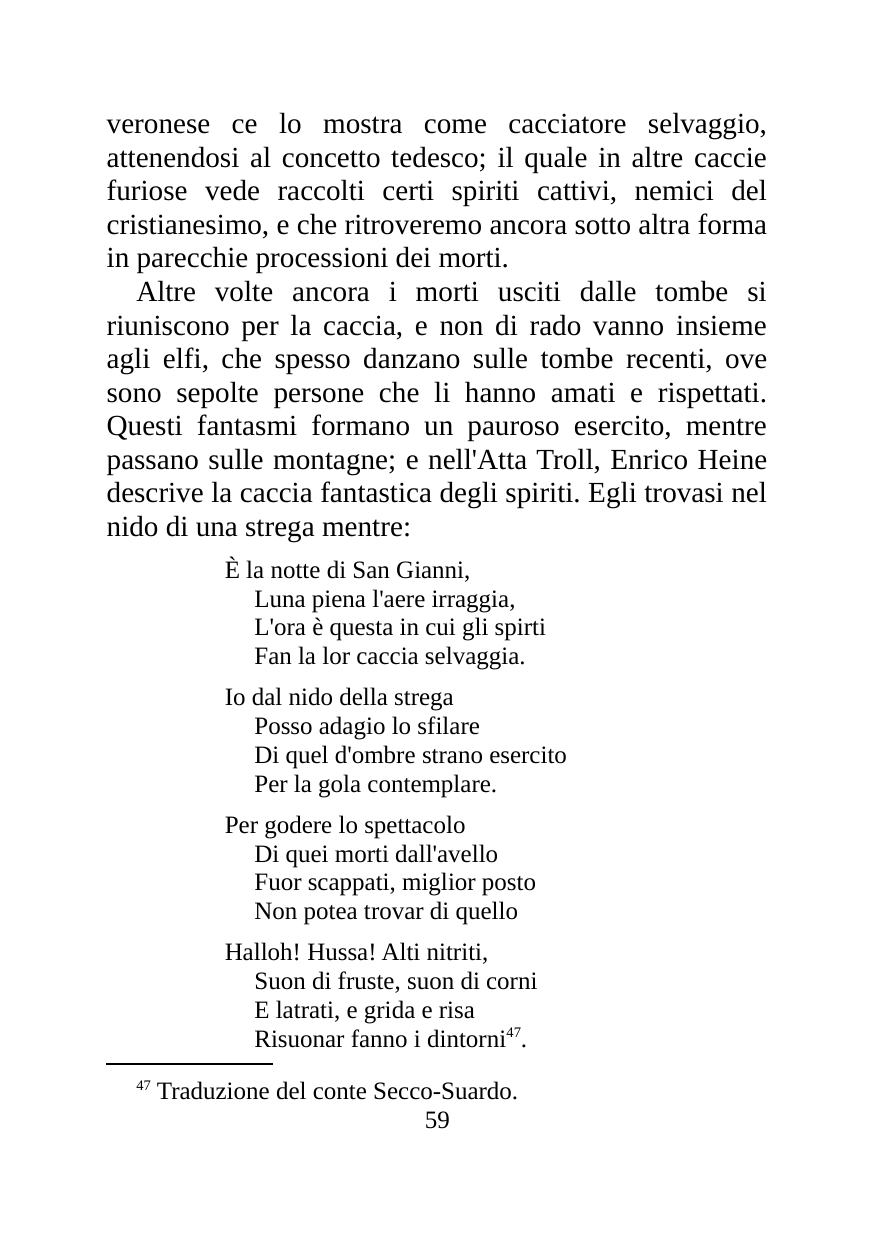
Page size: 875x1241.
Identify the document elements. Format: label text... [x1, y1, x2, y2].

text veronese ce lo mostra come cacciatore selvaggio, attenendosi al concetto tedesco; il quale in altre caccie furiose vede raccolti certi spiriti cattivi, nemici del cristianesimo, e che ritroveremo ancora sotto altra forma in parecchie processioni dei morti. [106, 106, 768, 274]
text Io dal nido della strega Posso adagio lo sfilare Di quel d'ombre strano esercito Per la gola contemplare. [224, 682, 768, 797]
text Per godere lo spettacolo Di quei morti dall'avello Fuor scappati, miglior posto Non potea trovar di quello [224, 810, 768, 925]
text È la notte di San Gianni, Luna piena l'aere irraggia, L'ora è questa in cui gli spirti Fan la lor caccia selvaggia. [224, 555, 768, 670]
text Altre volte ancora i morti usciti dalle tombe si riuniscono per la caccia, e non di rado vanno insieme agli elfi, che spesso danzano sulle tombe recenti, ove sono sepolte persone che li hanno amati e rispettati. Questi fantasmi formano un pauroso esercito, mentre passano sulle montagne; e nell'Atta Troll, Enrico Heine descrive la caccia fantastica degli spiriti. Egli trovasi nel nido di una strega mentre: [106, 274, 768, 542]
text Halloh! Hussa! Alti nitriti, Suon di fruste, suon di corni E latrati, e grida e risa Risuonar fanno i dintorni. [224, 937, 768, 1052]
text Traduzione del conte Secco-Suardo. [106, 1076, 768, 1105]
